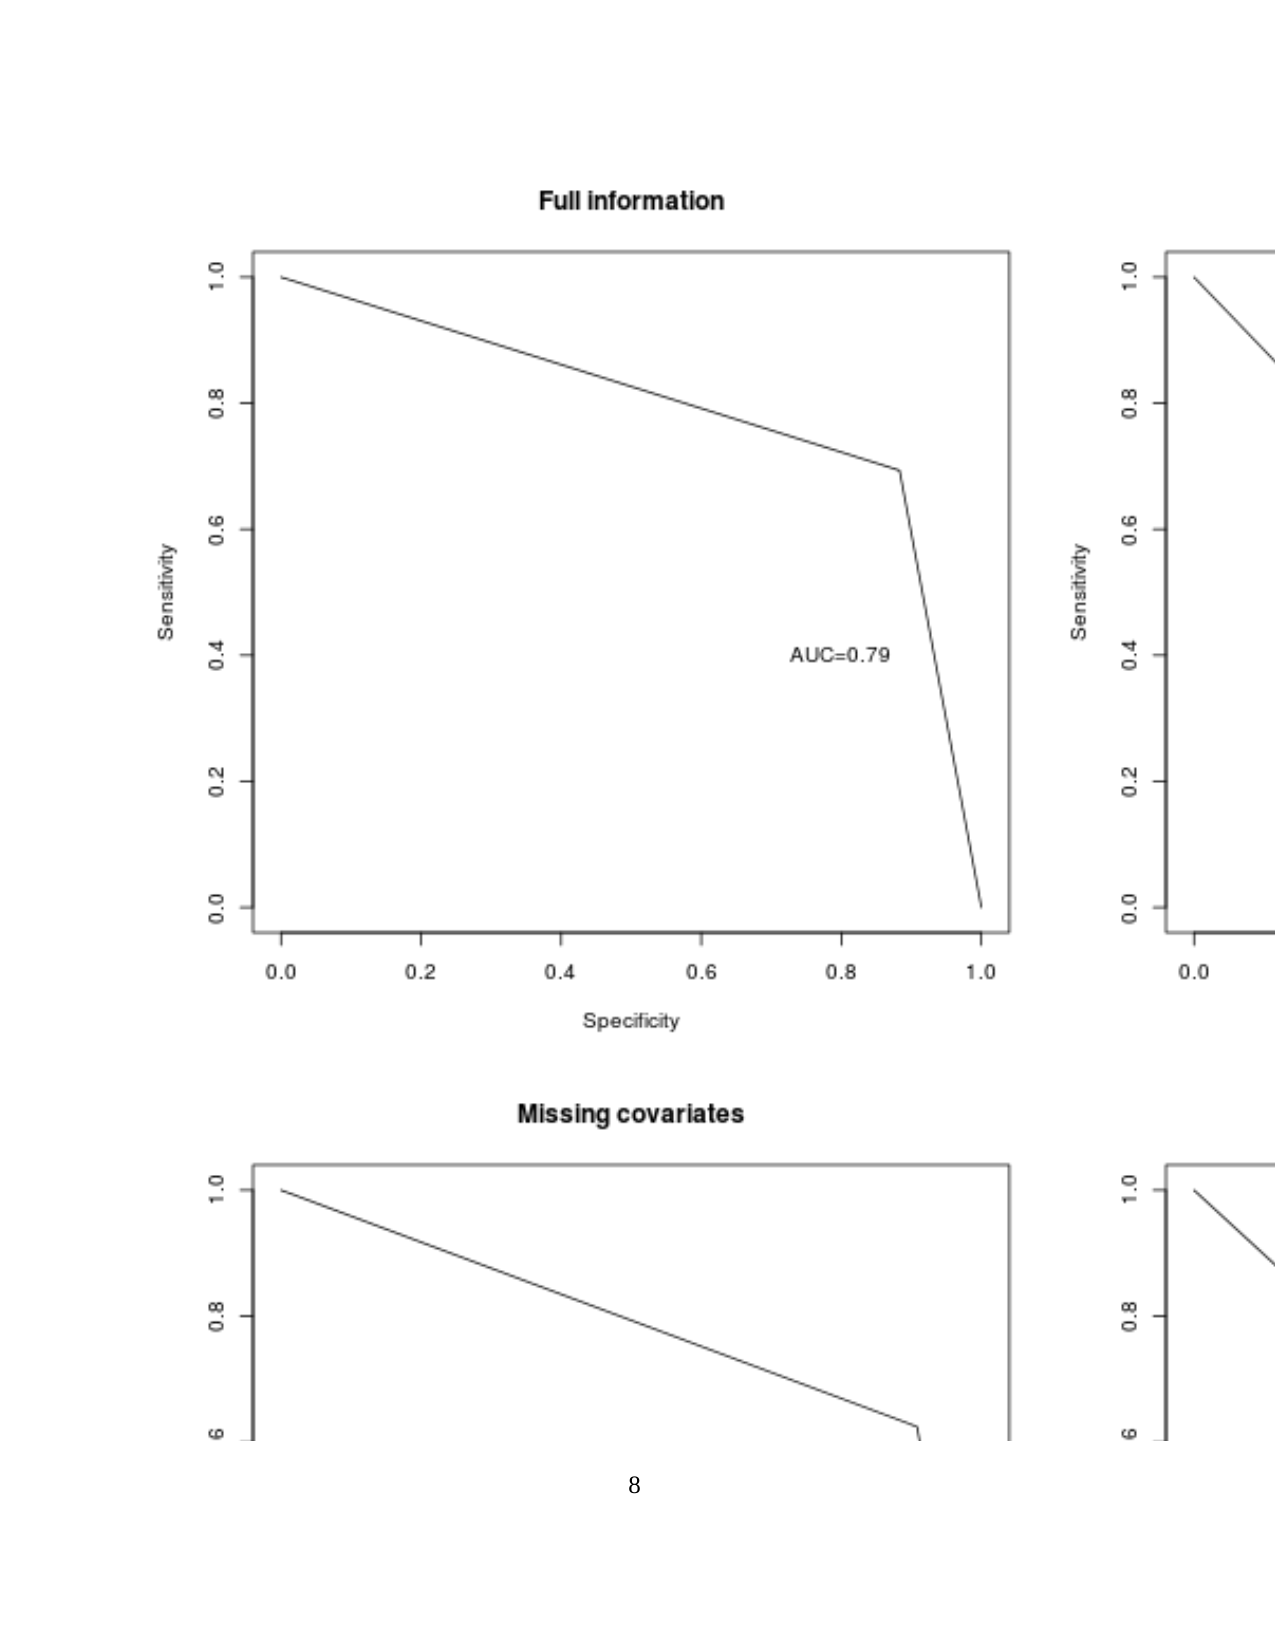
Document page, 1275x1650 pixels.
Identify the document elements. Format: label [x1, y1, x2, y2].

picture [150, 150, 1275, 1441]
